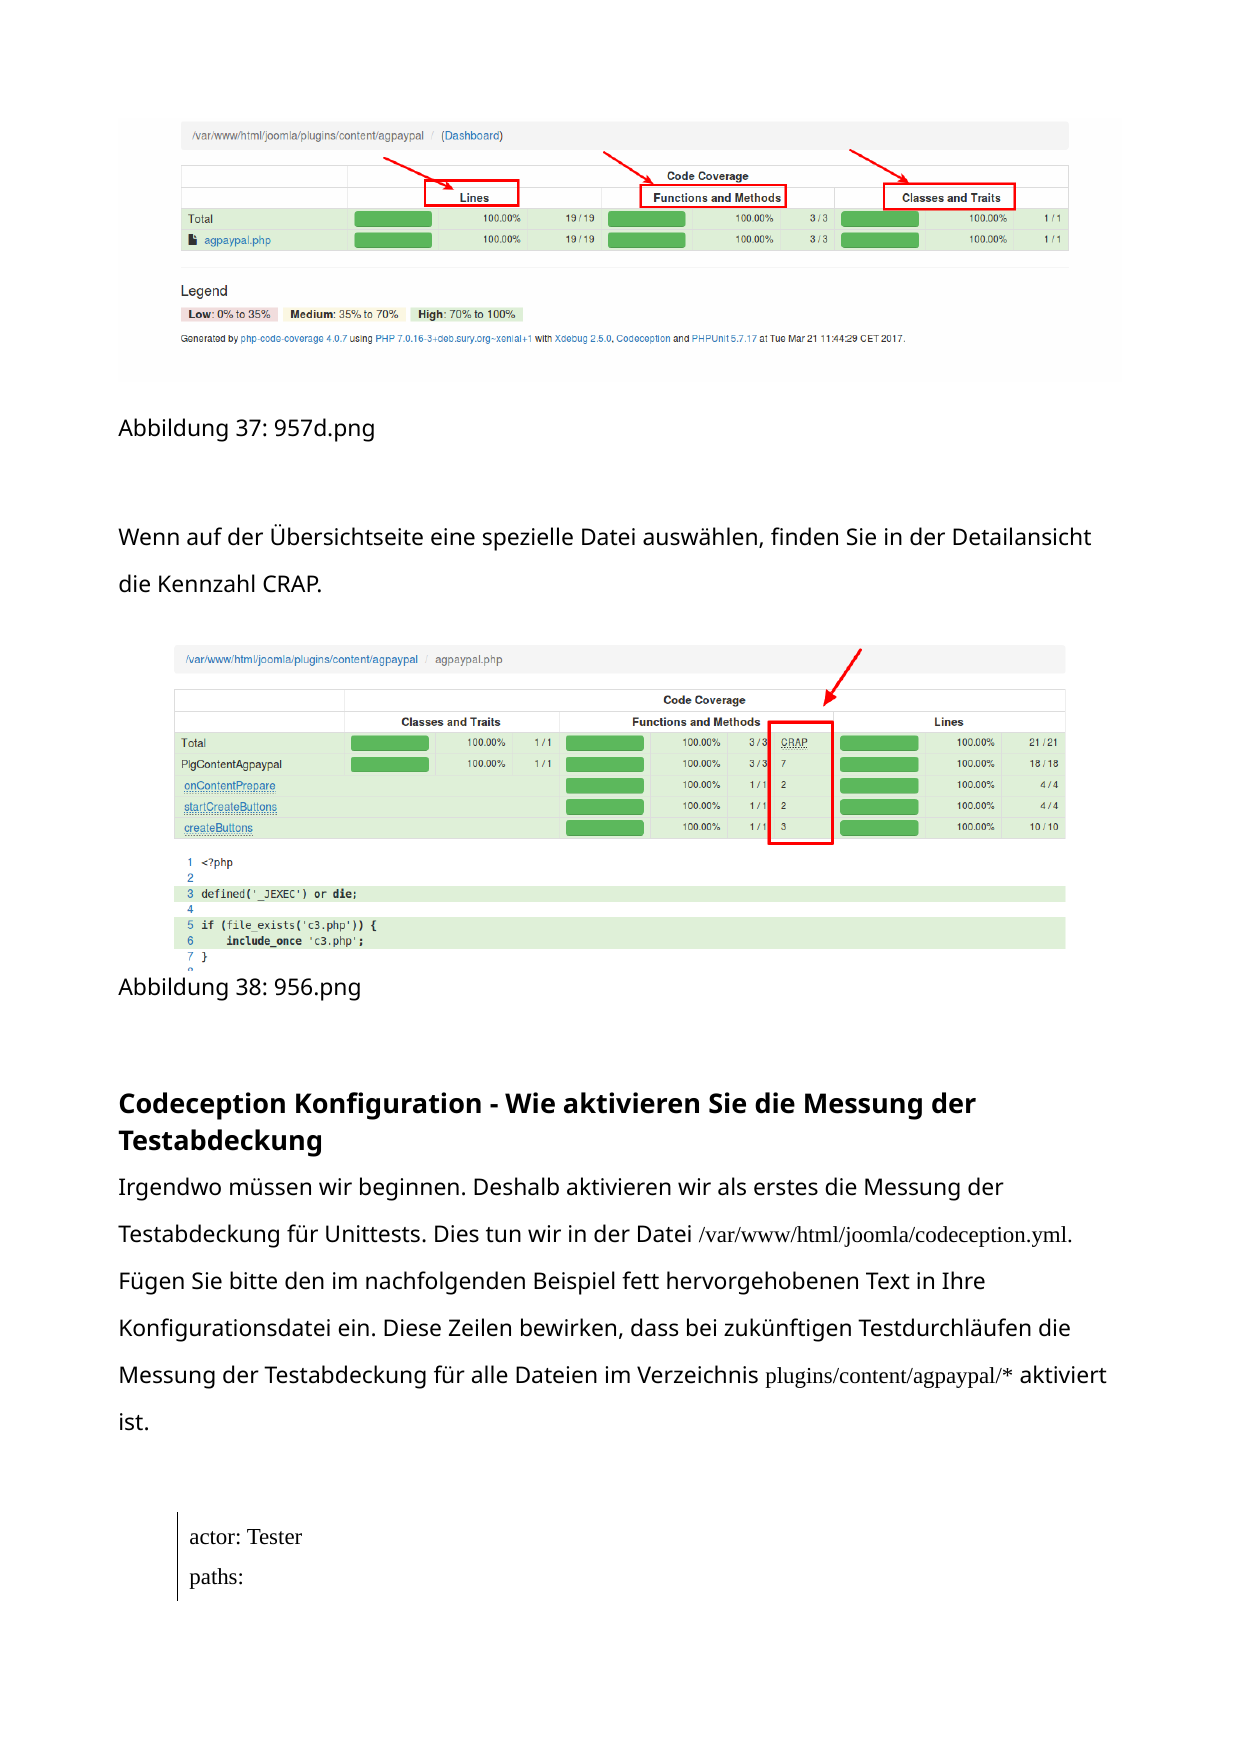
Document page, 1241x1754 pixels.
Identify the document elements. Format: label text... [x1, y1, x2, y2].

subtitle Codeception Konfiguration - Wie aktivieren Sie die Messung der Testabdeckung [118, 1085, 1122, 1159]
text actor: Tester paths: [178, 1512, 1122, 1601]
text Abbildung 38: 956.png [118, 971, 1122, 1002]
text Wenn auf der Übersichtseite eine spezielle Datei auswählen, finden Sie in der Detailansicht die Kennzahl CRAP. [118, 521, 1122, 599]
text Abbildung 37: 957d.png [118, 382, 1122, 444]
picture [118, 641, 1123, 971]
text Irgendwo müssen wir beginnen. Deshalb aktivieren wir als erstes die Messung der Testabdeckung für Unittests. Dies tun wir in der Datei /var/www/html/joomla/codeception.yml. Fügen Sie bitte den im nachfolgenden Beispiel fett hervorgehobenen Text in Ihre Konfigurationsdatei ein. Diese Zeilen bewirken, dass bei zukünftigen Testdurchläufen die Messung der Testabdeckung für alle Dateien im Verzeichnis plugins/content/agpaypal/* aktiviert ist. [118, 1171, 1122, 1437]
picture [118, 118, 1123, 382]
